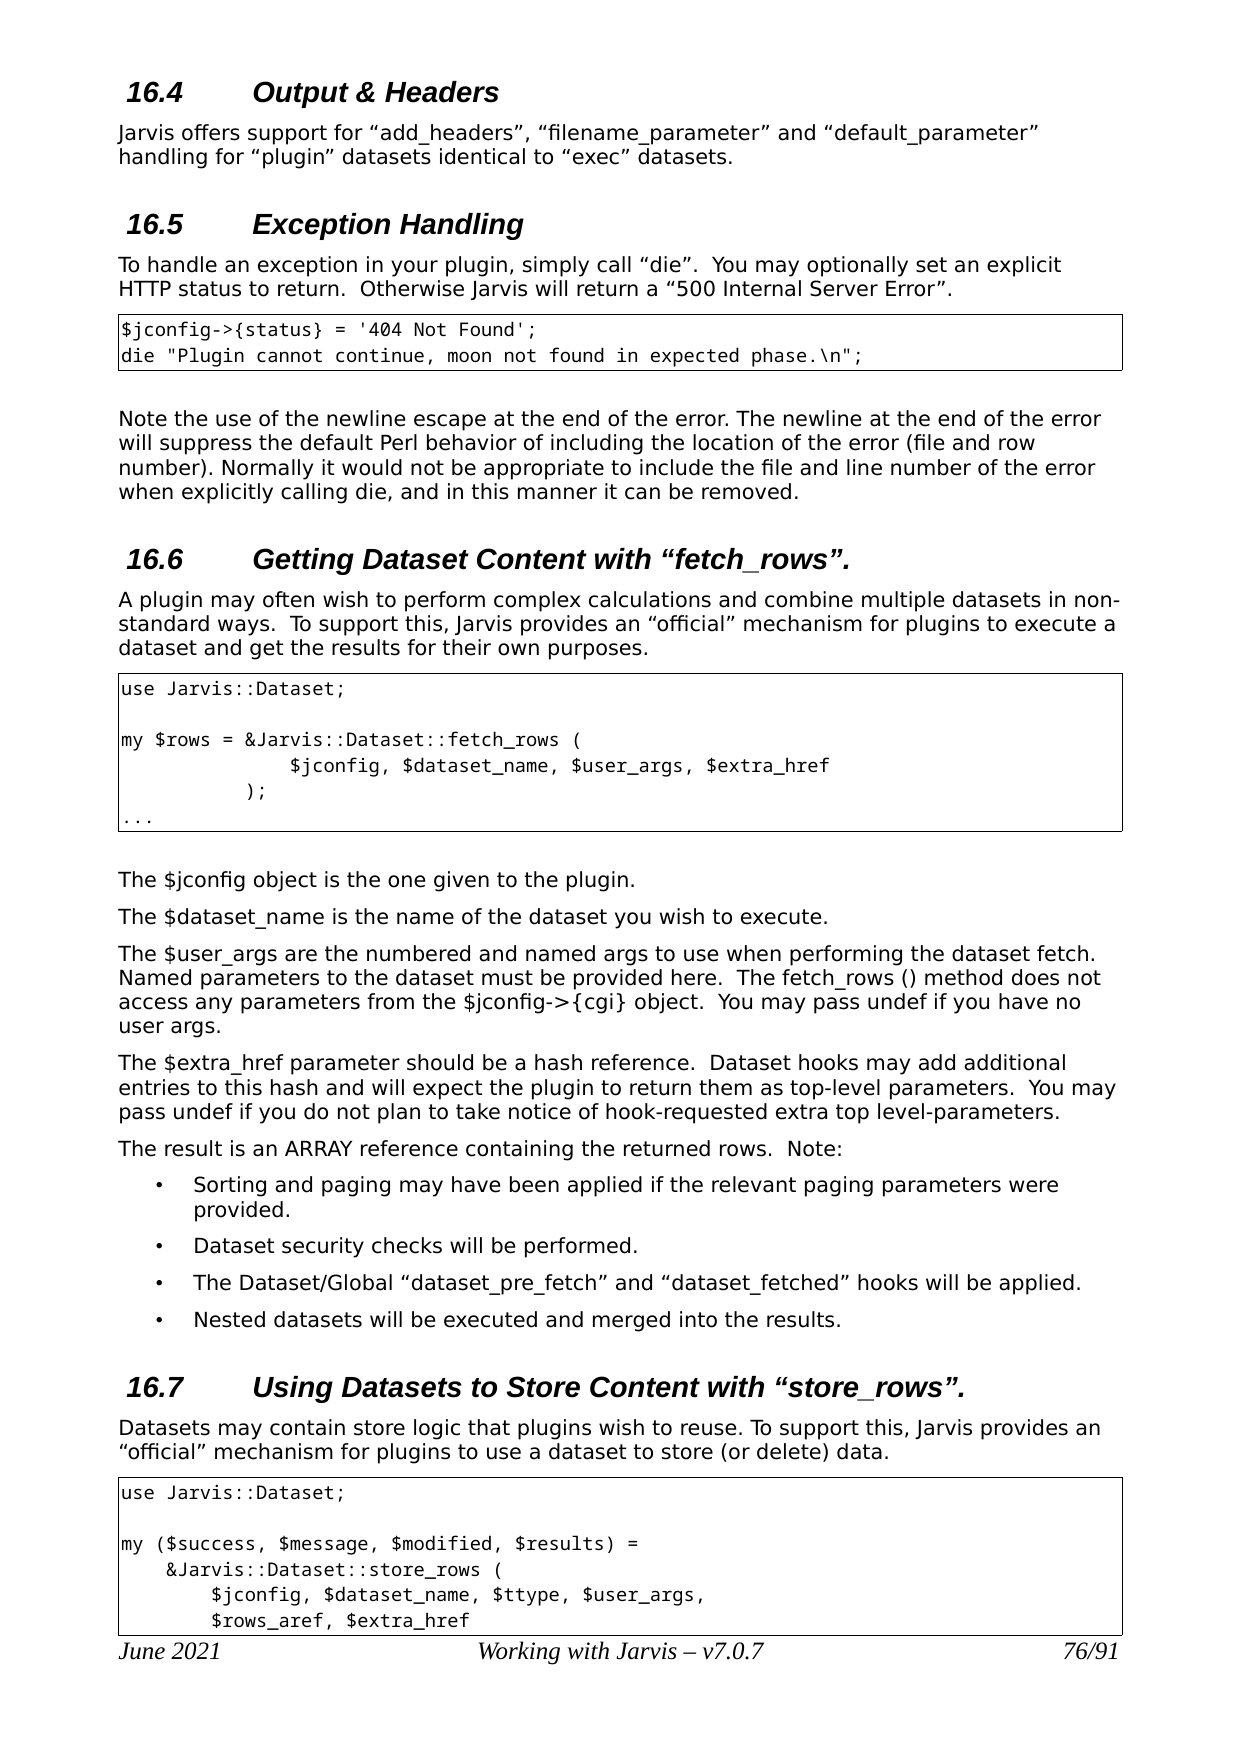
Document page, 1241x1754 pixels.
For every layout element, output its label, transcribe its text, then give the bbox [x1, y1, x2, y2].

text Datasets may contain store logic that plugins wish to reuse. To support this, Jarvis provides an “official” mechanism for plugins to use a dataset to store (or delete) data. [118, 1416, 1122, 1464]
text my ($success, $message, $modified, $results) = [119, 1528, 1122, 1553]
text use Jarvis::Dataset; [119, 674, 1122, 701]
subtitle Using Datasets to Store Content with “store_rows”. [118, 1370, 1122, 1403]
text A plugin may often wish to perform complex calculations and combine multiple datasets in non-standard ways. To support this, Jarvis provides an “official” mechanism for plugins to execute a dataset and get the results for their own purposes. [118, 588, 1122, 661]
text ... [119, 801, 1122, 831]
text die "Plugin cannot continue, moon not found in expected phase.\n"; [119, 340, 1122, 370]
text &Jarvis::Dataset::store_rows ( [119, 1553, 1122, 1579]
text $jconfig, $dataset_name, $ttype, $user_args, [119, 1579, 1122, 1604]
text The $extra_href parameter should be a hash reference. Dataset hooks may add additional entries to this hash and will expect the plugin to return them as top-level parameters. You may pass undef if you do not plan to take notice of hook-requested extra top level-parameters. [118, 1051, 1122, 1124]
text use Jarvis::Dataset; [119, 1478, 1122, 1505]
text The $jconfig object is the one given to the plugin. [118, 868, 1122, 892]
text $jconfig, $dataset_name, $user_args, $extra_href [119, 750, 1122, 775]
text ); [119, 775, 1122, 801]
subtitle Exception Handling [118, 207, 1122, 241]
list Dataset security checks will be performed. [156, 1234, 1122, 1259]
text To handle an exception in your plugin, simply call “die”. You may optionally set an explicit HTTP status to return. Otherwise Jarvis will return a “500 Internal Server Error”. [118, 253, 1122, 302]
text The $dataset_name is the name of the dataset you wish to execute. [118, 905, 1122, 929]
text Jarvis offers support for “add_headers”, “filename_parameter” and “default_parameter” handling for “plugin” datasets identical to “exec” datasets. [118, 121, 1122, 169]
subtitle Getting Dataset Content with “fetch_rows”. [118, 542, 1122, 575]
text my $rows = &Jarvis::Dataset::fetch_rows ( [119, 724, 1122, 750]
list Nested datasets will be executed and merged into the results. [156, 1308, 1122, 1332]
text $jconfig->{status} = '404 Not Found'; [119, 315, 1122, 340]
text Note the use of the newline escape at the end of the error. The newline at the end of the error will suppress the default Perl behavior of including the location of the error (file and row number). Normally it would not be appropriate to include the file and line number of the error when explicitly calling die, and in this manner it can be removed. [118, 407, 1122, 504]
subtitle Output & Headers [118, 75, 1122, 108]
text $rows_aref, $extra_href [119, 1604, 1122, 1635]
text The result is an ARRAY reference containing the returned rows. Note: [118, 1137, 1122, 1161]
list The Dataset/Global “dataset_pre_fetch” and “dataset_fetched” hooks will be applied. [156, 1271, 1122, 1296]
list Sorting and paging may have been applied if the relevant paging parameters were provided. [156, 1173, 1122, 1222]
text The $user_args are the numbered and named args to use when performing the dataset fetch. Named parameters to the dataset must be provided here. The fetch_rows () method does not access any parameters from the $jconfig->{cgi} object. You may pass undef if you have no user args. [118, 942, 1122, 1039]
